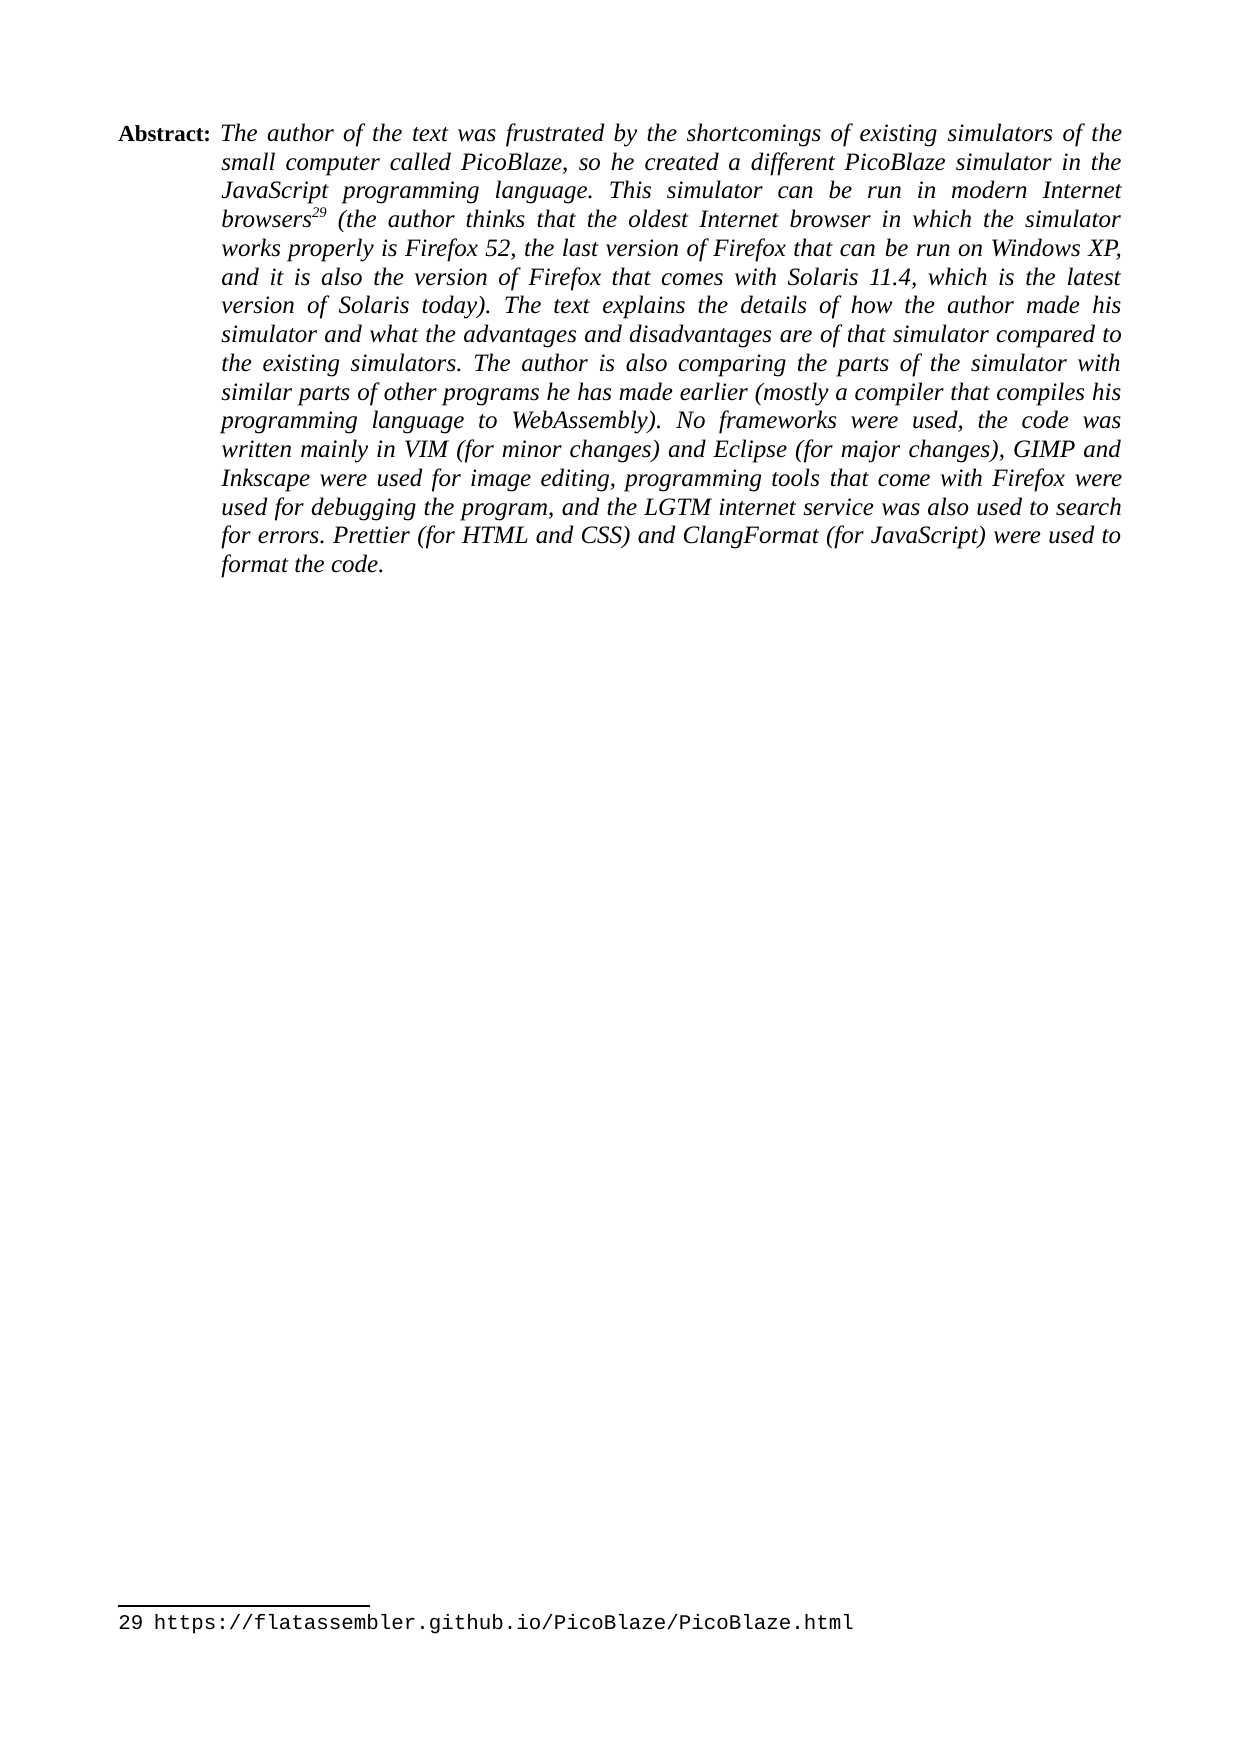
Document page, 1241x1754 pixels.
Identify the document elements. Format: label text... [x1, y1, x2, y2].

text https://flatassembler.github.io/PicoBlaze/PicoBlaze.html [118, 1612, 1122, 1636]
text Abstract: The author of the text was frustrated by the shortcomings of existing simulators of the small computer called PicoBlaze, so he created a different PicoBlaze simulator in the JavaScript programming language. This simulator can be run in modern Internet browsers (the author thinks that the oldest Internet browser in which the simulator works properly is Firefox 52, the last version of Firefox that can be run on Windows XP, and it is also the version of Firefox that comes with Solaris 11.4, which is the latest version of Solaris today). The text explains the details of how the author made his simulator and what the advantages and disadvantages are of that simulator compared to the existing simulators. The author is also comparing the parts of the simulator with similar parts of other programs he has made earlier (mostly a compiler that compiles his programming language to WebAssembly). No frameworks were used, the code was written mainly in VIM (for minor changes) and Eclipse (for major changes), GIMP and Inkscape were used for image editing, programming tools that come with Firefox were used for debugging the program, and the LGTM internet service was also used to search for errors. Prettier (for HTML and CSS) and ClangFormat (for JavaScript) were used to format the code. [118, 118, 1122, 578]
